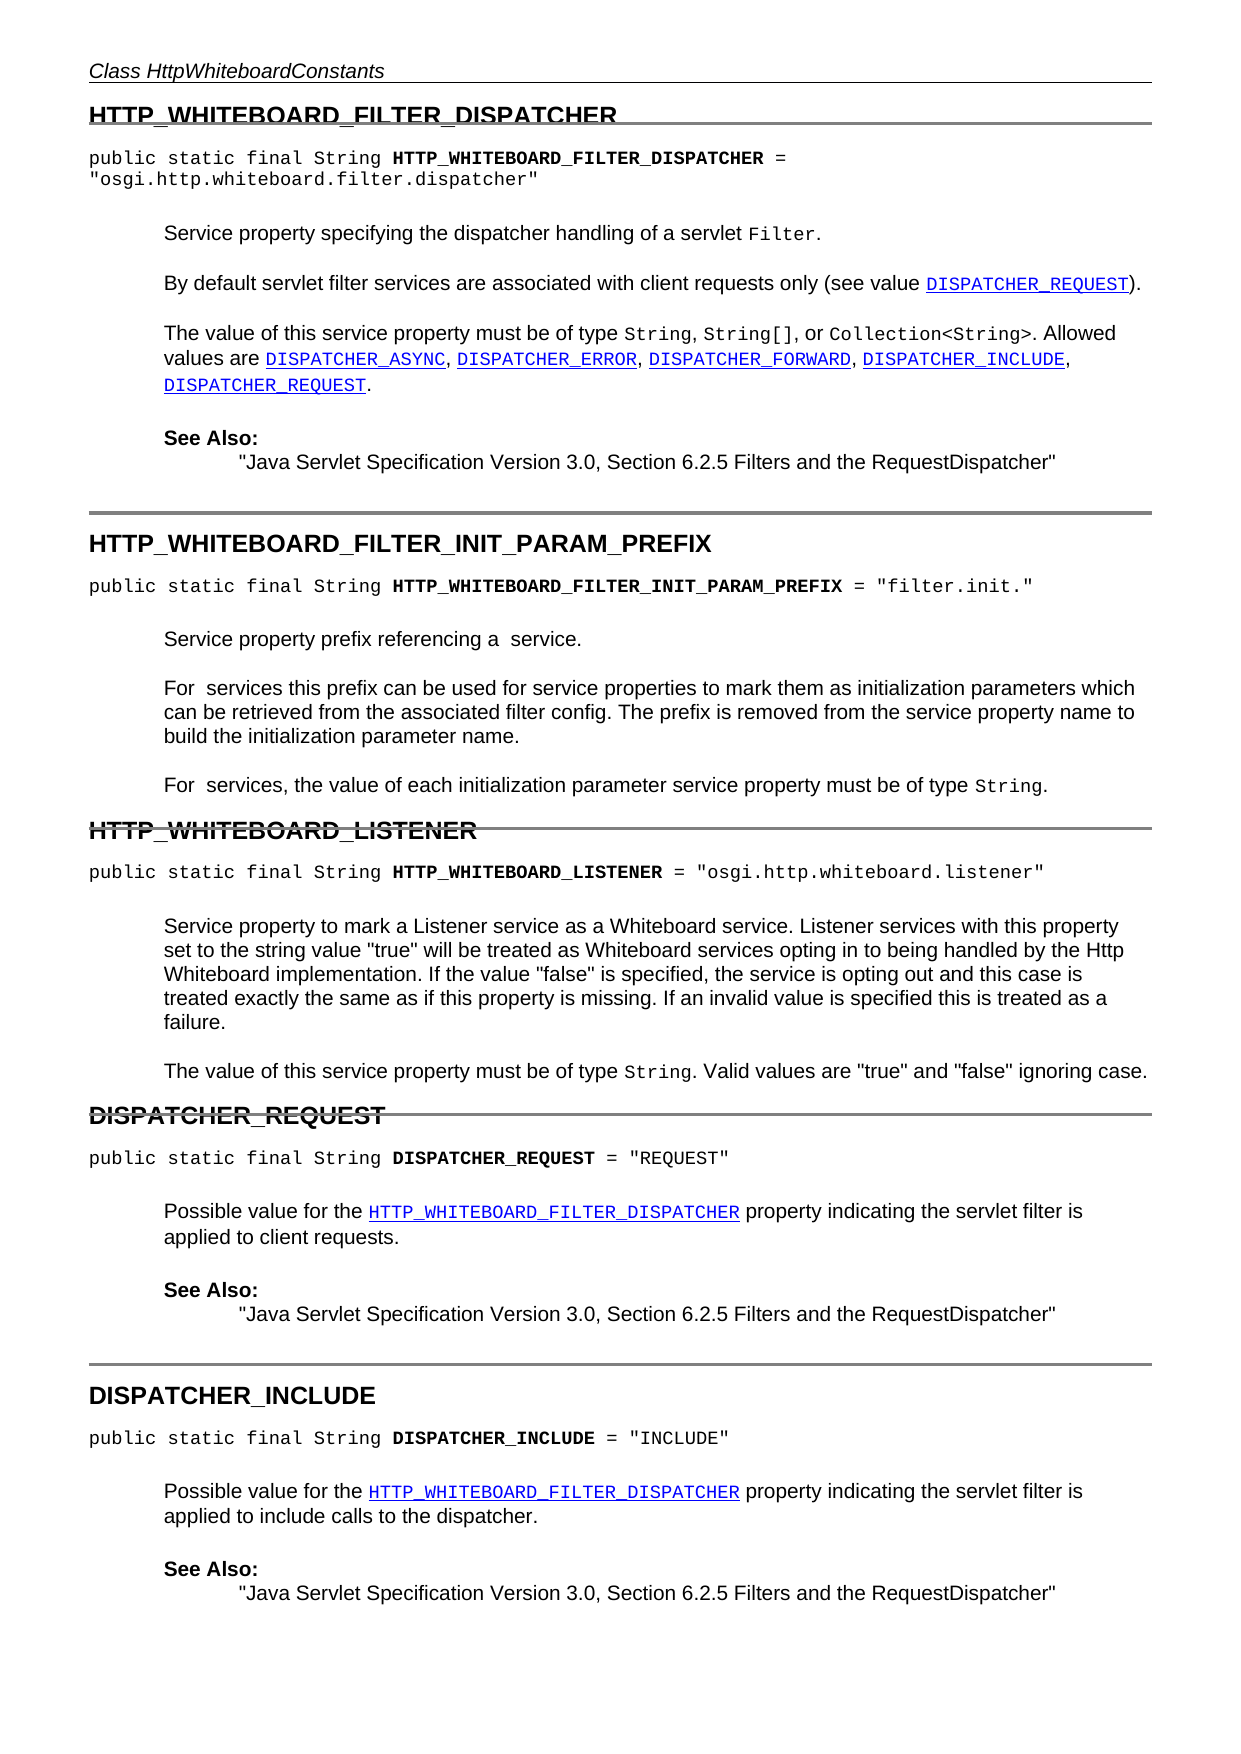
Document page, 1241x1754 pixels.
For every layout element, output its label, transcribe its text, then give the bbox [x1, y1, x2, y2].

text For services this prefix can be used for service properties to mark them as initialization parameters which can be retrieved from the associated filter config. The prefix is removed from the service property name to build the initialization parameter name. [163, 676, 1152, 748]
text The value of this service property must be of type String. Valid values are "true" and "false" ignoring case. [163, 1058, 1152, 1084]
text "Java Servlet Specification Version 3.0, Section 6.2.5 Filters and the RequestDispatcher" [238, 1302, 1152, 1326]
text Service property to mark a Listener service as a Whiteboard service. Listener services with this property set to the string value "true" will be treated as Whiteboard services opting in to being handled by the Http Whiteboard implementation. If the value "false" is specified, the service is opting out and this case is treated exactly the same as if this property is missing. If an invalid value is specified this is treated as a failure. [163, 914, 1152, 1033]
text Service property specifying the dispatcher handling of a servlet Filter. [163, 221, 1152, 246]
text Possible value for the HTTP_WHITEBOARD_FILTER_DISPATCHER property indicating the servlet filter is applied to include calls to the dispatcher. [163, 1479, 1152, 1528]
text See Also: [163, 1278, 1152, 1302]
text "Java Servlet Specification Version 3.0, Section 6.2.5 Filters and the RequestDispatcher" [238, 450, 1152, 474]
text public static final String HTTP_WHITEBOARD_FILTER_INIT_PARAM_PREFIX = "filter.init." [88, 577, 1152, 598]
text public static final String DISPATCHER_INCLUDE = "INCLUDE" [88, 1428, 1152, 1450]
text Possible value for the HTTP_WHITEBOARD_FILTER_DISPATCHER property indicating the servlet filter is applied to client requests. [163, 1199, 1152, 1248]
text For services, the value of each initialization parameter service property must be of type String. [163, 773, 1152, 798]
text public static final String DISPATCHER_REQUEST = "REQUEST" [88, 1149, 1152, 1170]
text The value of this service property must be of type String, String[], or Collection<String>. Allowed values are DISPATCHER_ASYNC, DISPATCHER_ERROR, DISPATCHER_FORWARD, DISPATCHER_INCLUDE, DISPATCHER_REQUEST. [163, 321, 1152, 397]
text See Also: [163, 1557, 1152, 1581]
text See Also: [163, 426, 1152, 450]
text public static final String HTTP_WHITEBOARD_LISTENER = "osgi.http.whiteboard.listener" [88, 863, 1152, 884]
text Service property prefix referencing a service. [163, 627, 1152, 651]
text public static final String HTTP_WHITEBOARD_FILTER_DISPATCHER = "osgi.http.whiteboard.filter.dispatcher" [88, 149, 1152, 191]
text "Java Servlet Specification Version 3.0, Section 6.2.5 Filters and the RequestDispatcher" [238, 1581, 1152, 1605]
text By default servlet filter services are associated with client requests only (see value DISPATCHER_REQUEST). [163, 271, 1152, 296]
